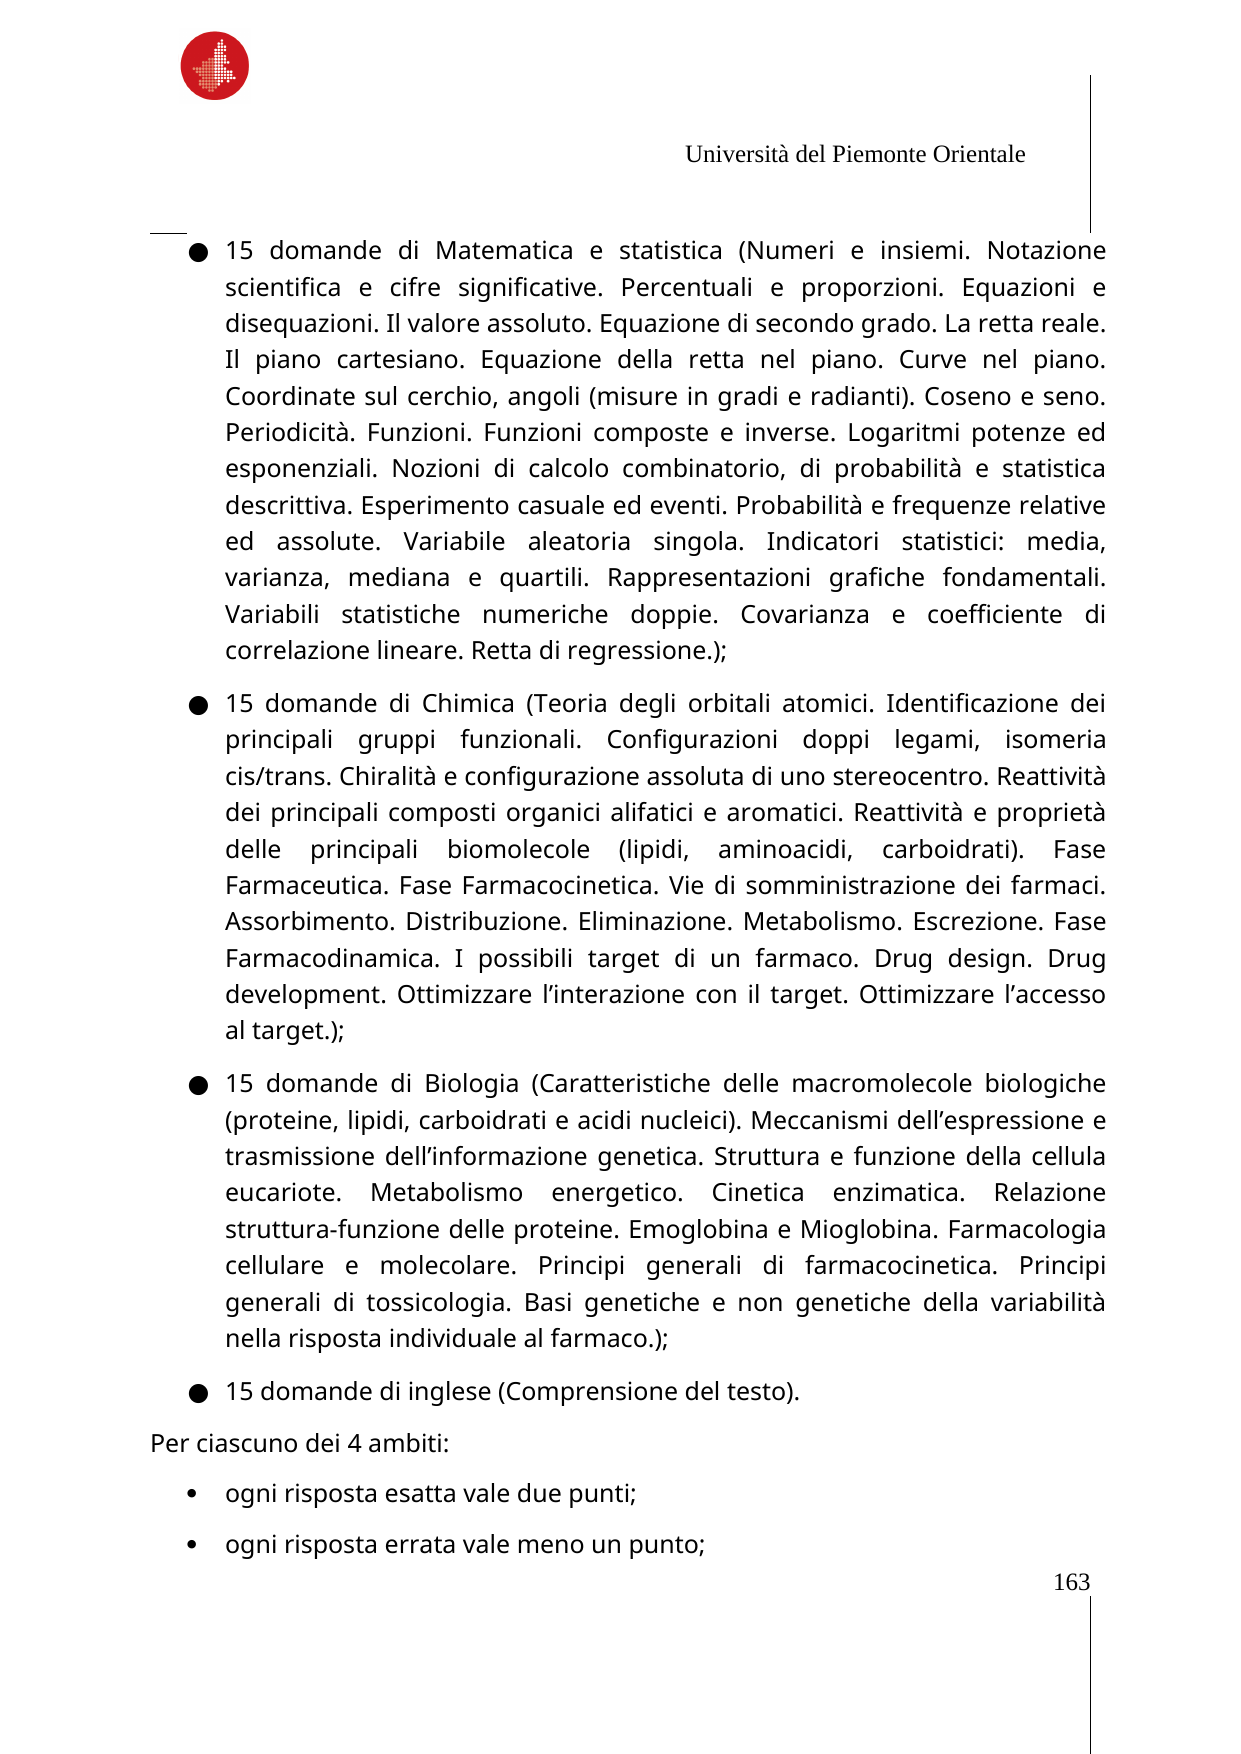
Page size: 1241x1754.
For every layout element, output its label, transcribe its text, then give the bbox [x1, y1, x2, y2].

text Per ciascuno dei 4 ambiti: [150, 1426, 1107, 1459]
list ogni risposta esatta vale due punti; [187, 1475, 1107, 1509]
list 15 domande di Matematica e statistica (Numeri e insiemi. Notazione scientifica e cifre significative. Percentuali e proporzioni. Equazioni e disequazioni. Il valore assoluto. Equazione di secondo grado. La retta reale. Il piano cartesiano. Equazione della retta nel piano. Curve nel piano. Coordinate sul cerchio, angoli (misure in gradi e radianti). Coseno e seno. Periodicità. Funzioni. Funzioni composte e inverse. Logaritmi potenze ed esponenziali. Nozioni di calcolo combinatorio, di probabilità e statistica descrittiva. Esperimento casuale ed eventi. Probabilità e frequenze relative ed assolute. Variabile aleatoria singola. Indicatori statistici: media, varianza, mediana e quartili. Rappresentazioni grafiche fondamentali. Variabili statistiche numeriche doppie. Covarianza e coefficiente di correlazione lineare. Retta di regressione.); [187, 233, 1107, 667]
list 15 domande di Chimica (Teoria degli orbitali atomici. Identificazione dei principali gruppi funzionali. Configurazioni doppi legami, isomeria cis/trans. Chiralità e configurazione assoluta di uno stereocentro. Reattività dei principali composti organici alifatici e aromatici. Reattività e proprietà delle principali biomolecole (lipidi, aminoacidi, carboidrati). Fase Farmaceutica. Fase Farmacocinetica. Vie di somministrazione dei farmaci. Assorbimento. Distribuzione. Eliminazione. Metabolismo. Escrezione. Fase Farmacodinamica. I possibili target di un farmaco. Drug design. Drug development. Ottimizzare l’interazione con il target. Ottimizzare l’accesso al target.); [187, 686, 1107, 1047]
list ogni risposta errata vale meno un punto; [187, 1527, 1107, 1561]
list 15 domande di Biologia (Caratteristiche delle macromolecole biologiche (proteine, lipidi, carboidrati e acidi nucleici). Meccanismi dell’espressione e trasmissione dell’informazione genetica. Struttura e funzione della cellula eucariote. Metabolismo energetico. Cinetica enzimatica. Relazione struttura-funzione delle proteine. Emoglobina e Mioglobina. Farmacologia cellulare e molecolare. Principi generali di farmacocinetica. Principi generali di tossicologia. Basi genetiche e non genetiche della variabilità nella risposta individuale al farmaco.); [187, 1066, 1107, 1354]
list 15 domande di inglese (Comprensione del testo). [187, 1373, 1107, 1408]
